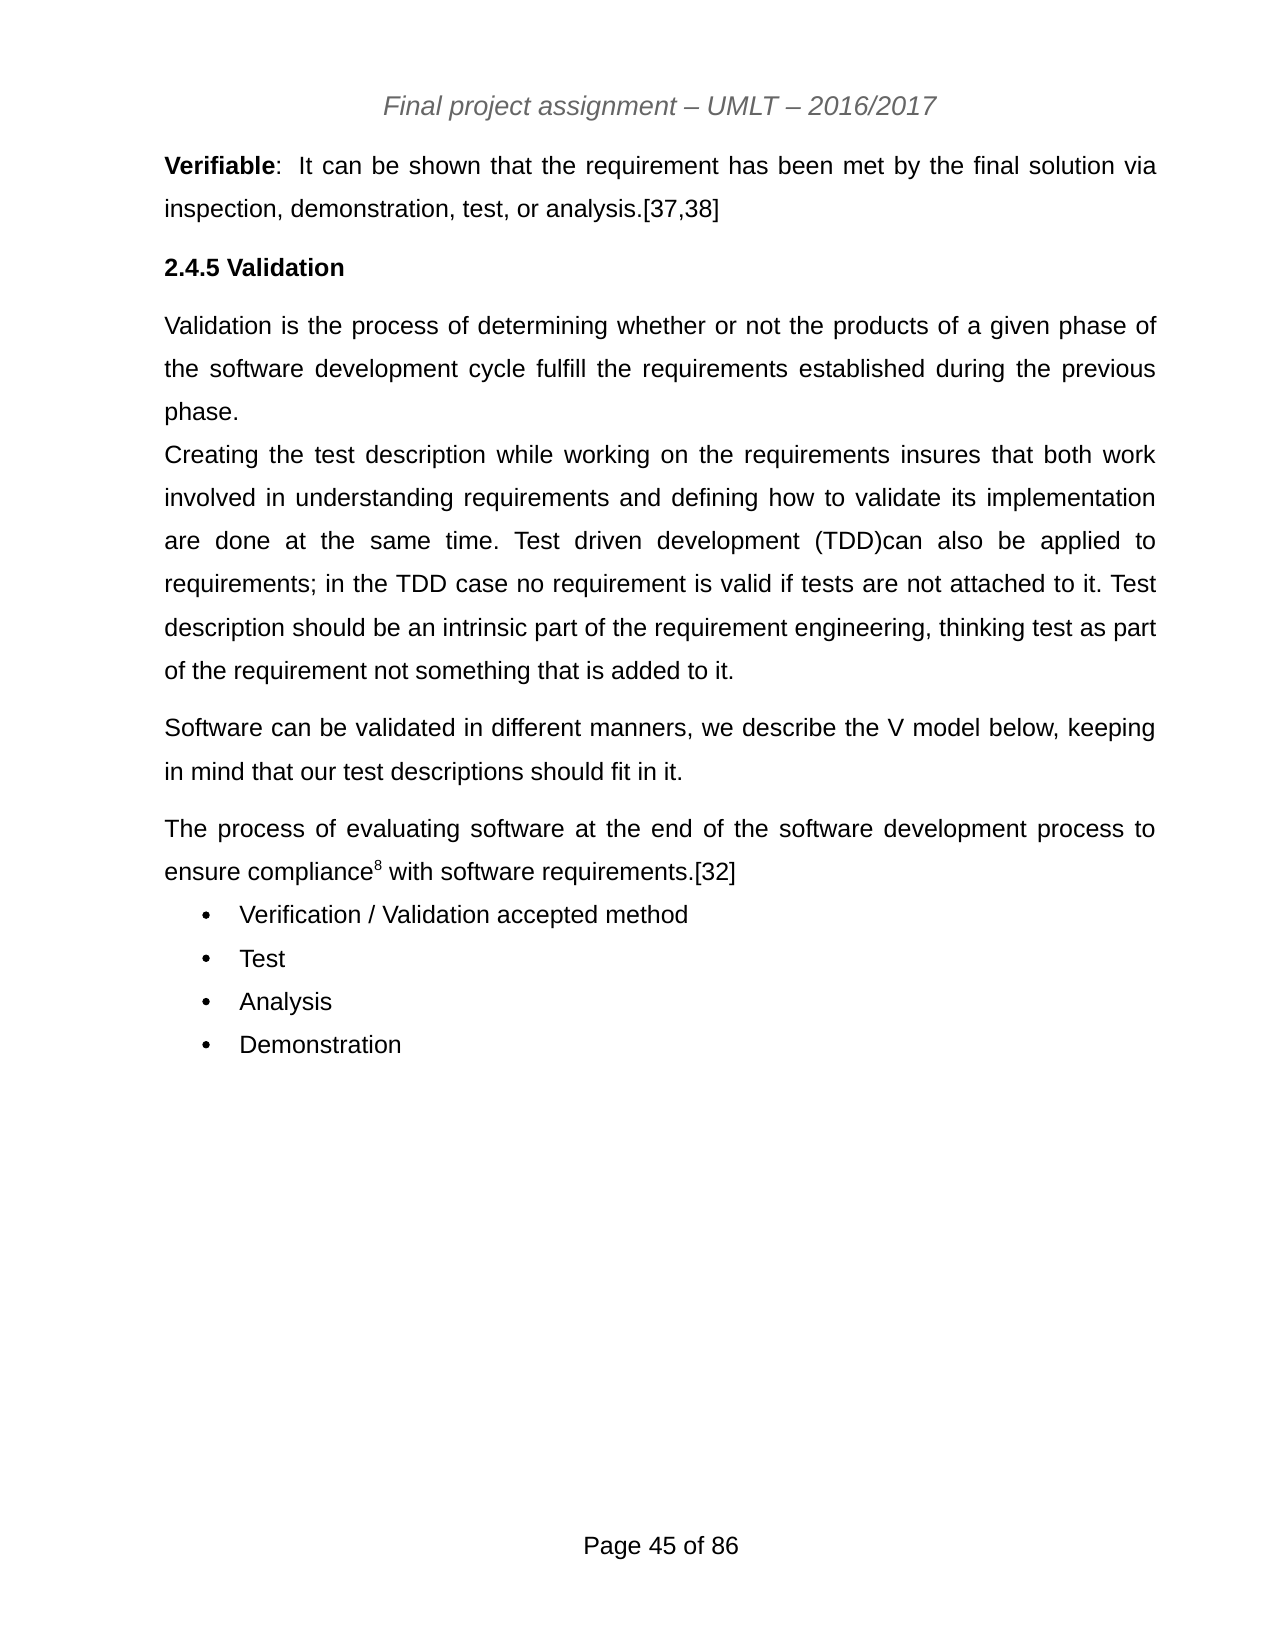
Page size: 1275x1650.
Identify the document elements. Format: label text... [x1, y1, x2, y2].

text The process of evaluating software at the end of the software development process to ensure compliance8 with software requirements.[32] [164, 814, 1158, 886]
text Software can be validated in different manners, we describe the V model below, keeping in mind that our test descriptions should fit in it. [164, 713, 1158, 785]
list Verification / Validation accepted method [202, 900, 1158, 929]
text Validation is the process of determining whether or not the products of a given phase of the software development cycle fulfill the requirements established during the previous phase. [164, 311, 1158, 426]
list Test [202, 944, 1158, 972]
text Verifiable: It can be shown that the requirement has been met by the final solution via inspection, demonstration, test, or analysis.[37,38] [164, 151, 1158, 223]
list Demonstration [202, 1030, 1158, 1059]
subtitle 2.4.5 Validation [164, 252, 1158, 281]
text Creating the test description while working on the requirements insures that both work involved in understanding requirements and defining how to validate its implementation are done at the same time. Test driven development (TDD)can also be applied to requirements; in the TDD case no requirement is valid if tests are not attached to it. Test description should be an intrinsic part of the requirement engineering, thinking test as part of the requirement not something that is added to it. [164, 440, 1158, 684]
list Analysis [202, 987, 1158, 1016]
